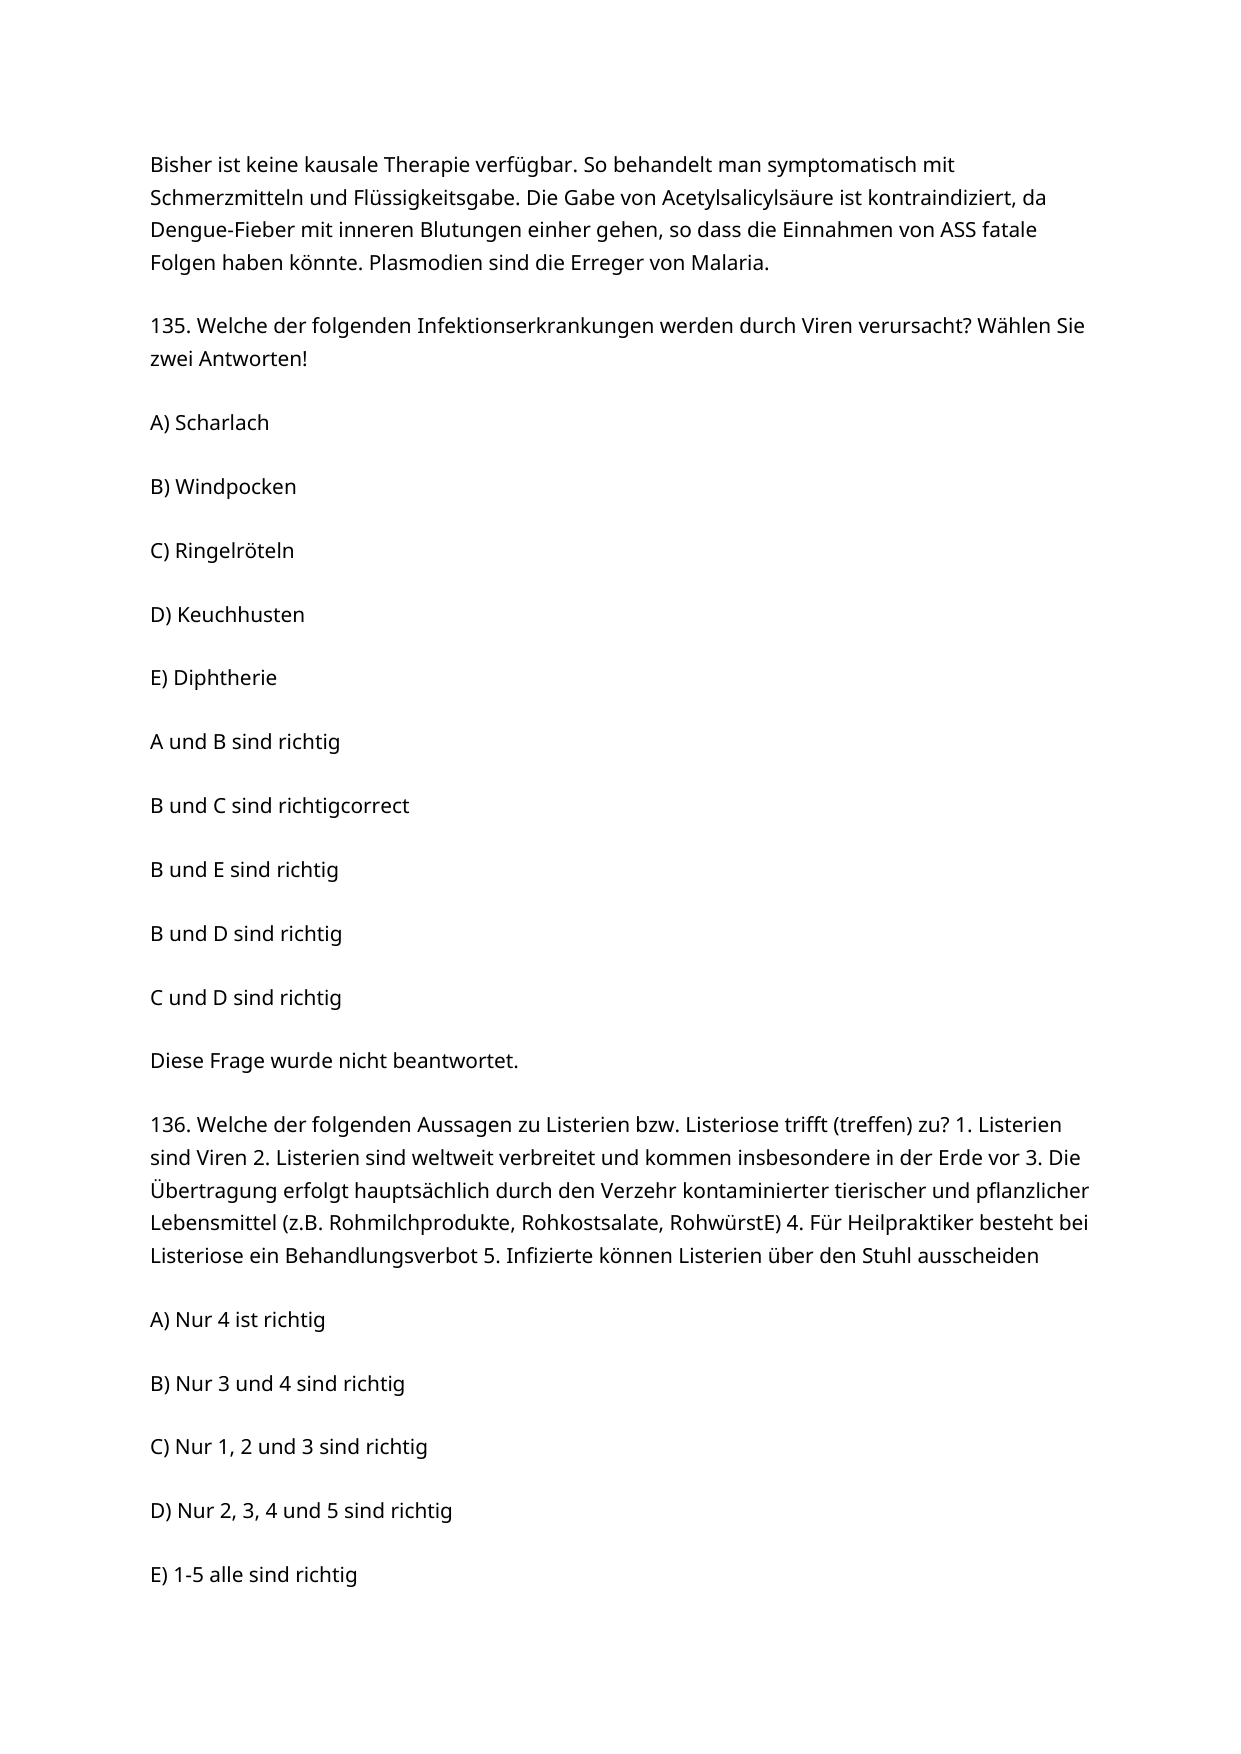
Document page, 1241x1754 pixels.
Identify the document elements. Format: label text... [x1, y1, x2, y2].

text B und C sind richtigcorrect [150, 791, 1090, 820]
text A und B sind richtig [150, 727, 1090, 756]
text B und E sind richtig [150, 855, 1090, 883]
text E) Diphtherie [150, 663, 1090, 692]
text B und D sind richtig [150, 919, 1090, 947]
text E) 1-5 alle sind richtig [150, 1560, 1090, 1589]
text D) Keuchhusten [150, 600, 1090, 628]
text C) Ringelröteln [150, 536, 1090, 564]
text A) Scharlach [150, 408, 1090, 437]
text 135. Welche der folgenden Infektionserkrankungen werden durch Viren verursacht? Wählen Sie zwei Antworten! [150, 312, 1090, 373]
text 136. Welche der folgenden Aussagen zu Listerien bzw. Listeriose trifft (treffen) zu? 1. Listerien sind Viren 2. Listerien sind weltweit verbreitet und kommen insbesondere in der Erde vor 3. Die Übertragung erfolgt hauptsächlich durch den Verzehr kontaminierter tierischer und pflanzlicher Lebensmittel (z.B. Rohmilchprodukte, Rohkostsalate, RohwürstE) 4. Für Heilpraktiker besteht bei Listeriose ein Behandlungsverbot 5. Infizierte können Listerien über den Stuhl ausscheiden [150, 1111, 1090, 1269]
text C) Nur 1, 2 und 3 sind richtig [150, 1432, 1090, 1461]
text B) Nur 3 und 4 sind richtig [150, 1369, 1090, 1397]
text D) Nur 2, 3, 4 und 5 sind richtig [150, 1496, 1090, 1525]
text B) Windpocken [150, 472, 1090, 500]
text C und D sind richtig [150, 983, 1090, 1011]
text A) Nur 4 ist richtig [150, 1305, 1090, 1333]
text Diese Frage wurde nicht beantwortet. [150, 1047, 1090, 1075]
text Bisher ist keine kausale Therapie verfügbar. So behandelt man symptomatisch mit Schmerzmitteln und Flüssigkeitsgabe. Die Gabe von Acetylsalicylsäure ist kontraindiziert, da Dengue-Fieber mit inneren Blutungen einher gehen, so dass die Einnahmen von ASS fatale Folgen haben könnte. Plasmodien sind die Erreger von Malaria. [150, 150, 1090, 276]
